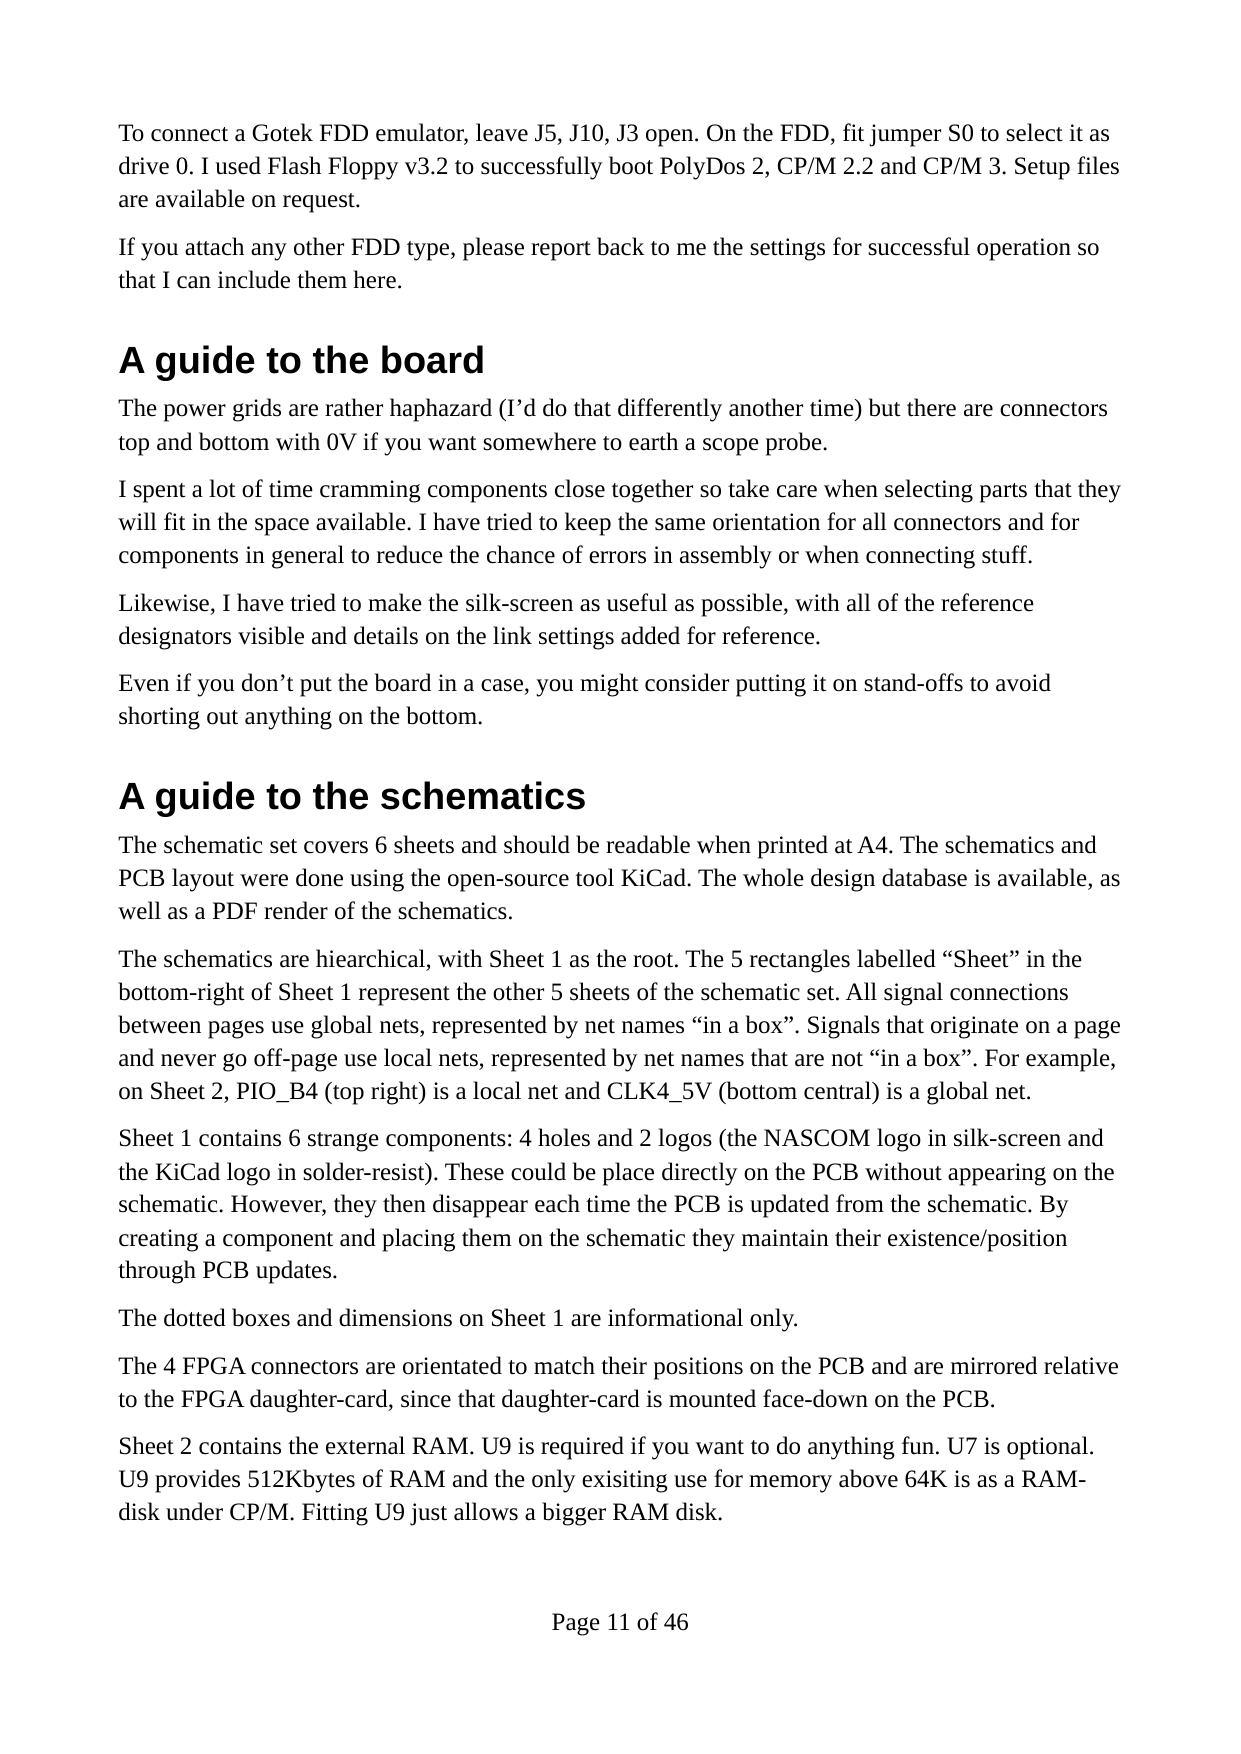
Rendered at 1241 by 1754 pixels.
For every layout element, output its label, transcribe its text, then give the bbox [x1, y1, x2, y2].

text The dotted boxes and dimensions on Sheet 1 are informational only. [118, 1303, 1122, 1332]
text Sheet 2 contains the external RAM. U9 is required if you want to do anything fun. U7 is optional. U9 provides 512Kbytes of RAM and the only exisiting use for memory above 64K is as a RAM-disk under CP/M. Fitting U9 just allows a bigger RAM disk. [118, 1431, 1122, 1526]
text I spent a lot of time cramming components close together so take care when selecting parts that they will fit in the space available. I have tried to keep the same orientation for all connectors and for components in general to reduce the chance of errors in assembly or when connecting stuff. [118, 474, 1122, 569]
text The power grids are rather haphazard (I’d do that differently another time) but there are connectors top and bottom with 0V if you want somewhere to earth a scope probe. [118, 393, 1122, 455]
text Even if you don’t put the board in a case, you might consider putting it on stand-offs to avoid shorting out anything on the bottom. [118, 668, 1122, 730]
subtitle A guide to the board [118, 337, 1122, 381]
text The schematics are hiearchical, with Sheet 1 as the root. The 5 rectangles labelled “Sheet” in the bottom-right of Sheet 1 represent the other 5 sheets of the schematic set. All signal connections between pages use global nets, represented by net names “in a box”. Signals that originate on a page and never go off-page use local nets, represented by net names that are not “in a box”. For example, on Sheet 2, PIO_B4 (top right) is a local net and CLK4_5V (bottom central) is a global net. [118, 944, 1122, 1105]
text The schematic set covers 6 sheets and should be readable when printed at A4. The schematics and PCB layout were done using the open-source tool KiCad. The whole design database is available, as well as a PDF render of the schematics. [118, 830, 1122, 925]
text Sheet 1 contains 6 strange components: 4 holes and 2 logos (the NASCOM logo in silk-screen and the KiCad logo in solder-resist). These could be place directly on the PCB without appearing on the schematic. However, they then disappear each time the PCB is updated from the schematic. By creating a component and placing them on the schematic they maintain their existence/position through PCB updates. [118, 1123, 1122, 1284]
subtitle A guide to the schematics [118, 774, 1122, 818]
text Likewise, I have tried to make the silk-screen as useful as possible, with all of the reference designators visible and details on the link settings added for reference. [118, 588, 1122, 649]
text If you attach any other FDD type, please report back to me the settings for successful operation so that I can include them here. [118, 232, 1122, 293]
text To connect a Gotek FDD emulator, leave J5, J10, J3 open. On the FDD, fit jumper S0 to select it as drive 0. I used Flash Floppy v3.2 to successfully boot PolyDos 2, CP/M 2.2 and CP/M 3. Setup files are available on request. [118, 118, 1122, 213]
text The 4 FPGA connectors are orientated to match their positions on the PCB and are mirrored relative to the FPGA daughter-card, since that daughter-card is mounted face-down on the PCB. [118, 1351, 1122, 1413]
